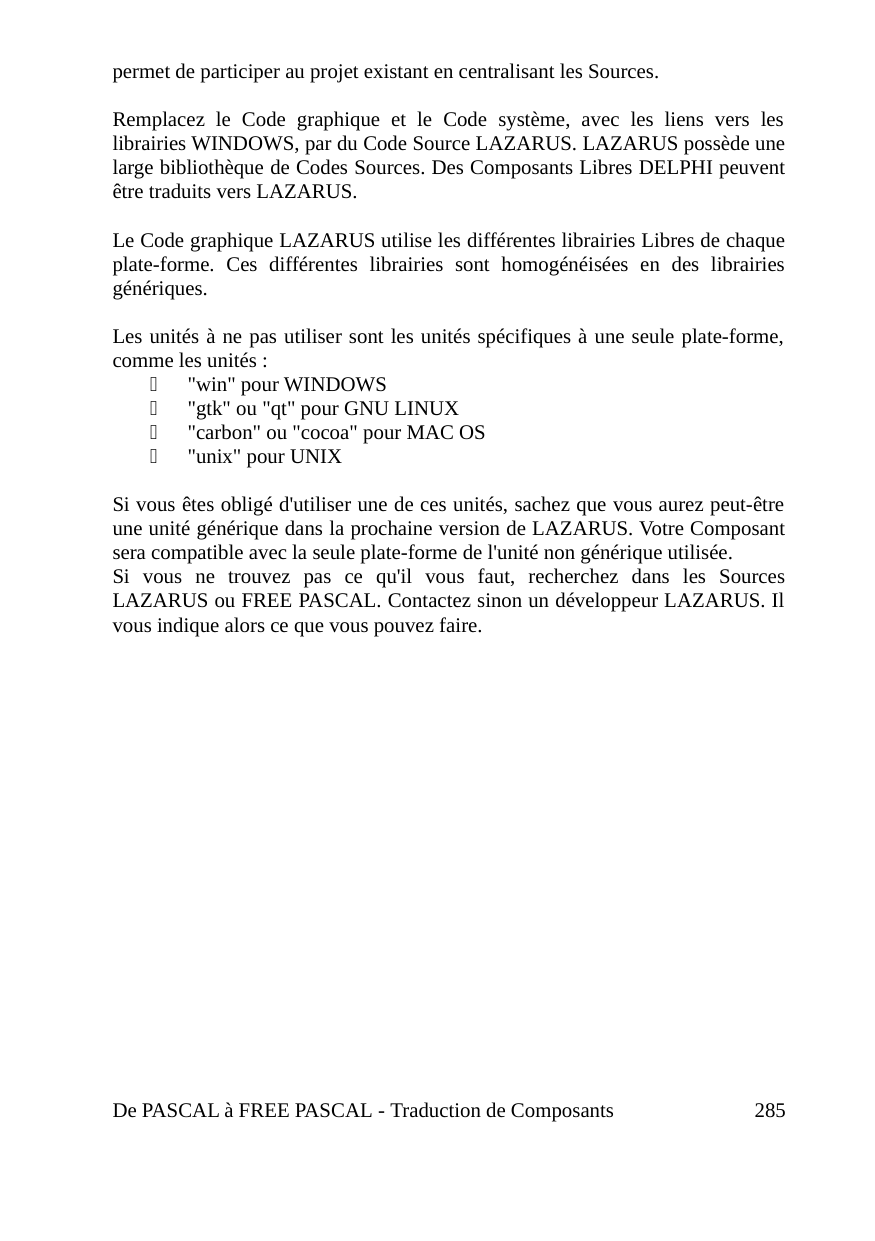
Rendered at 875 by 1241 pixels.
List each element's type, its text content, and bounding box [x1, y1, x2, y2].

text Les unités à ne pas utiliser sont les unités spécifiques à une seule plate-forme, comme les unités : [112, 324, 786, 372]
text permet de participer au projet existant en centralisant les Sources. [112, 59, 786, 83]
text Si vous ne trouvez pas ce qu'il vous faut, recherchez dans les Sources LAZARUS ou FREE PASCAL. Contactez sinon un développeur LAZARUS. Il vous indique alors ce que vous pouvez faire. [112, 564, 786, 637]
list "win" pour WINDOWS [150, 372, 786, 396]
list "gtk" ou "qt" pour GNU LINUX [150, 396, 786, 420]
text Le Code graphique LAZARUS utilise les différentes librairies Libres de chaque plate-forme. Ces différentes librairies sont homogénéisées en des librairies génériques. [112, 227, 786, 300]
list "carbon" ou "cocoa" pour MAC OS [150, 420, 786, 444]
text Si vous êtes obligé d'utiliser une de ces unités, sachez que vous aurez peut-être une unité générique dans la prochaine version de LAZARUS. Votre Composant sera compatible avec la seule plate-forme de l'unité non générique utilisée. [112, 492, 786, 564]
list "unix" pour UNIX [150, 444, 786, 468]
text Remplacez le Code graphique et le Code système, avec les liens vers les librairies WINDOWS, par du Code Source LAZARUS. LAZARUS possède une large bibliothèque de Codes Sources. Des Composants Libres DELPHI peuvent être traduits vers LAZARUS. [112, 107, 786, 203]
